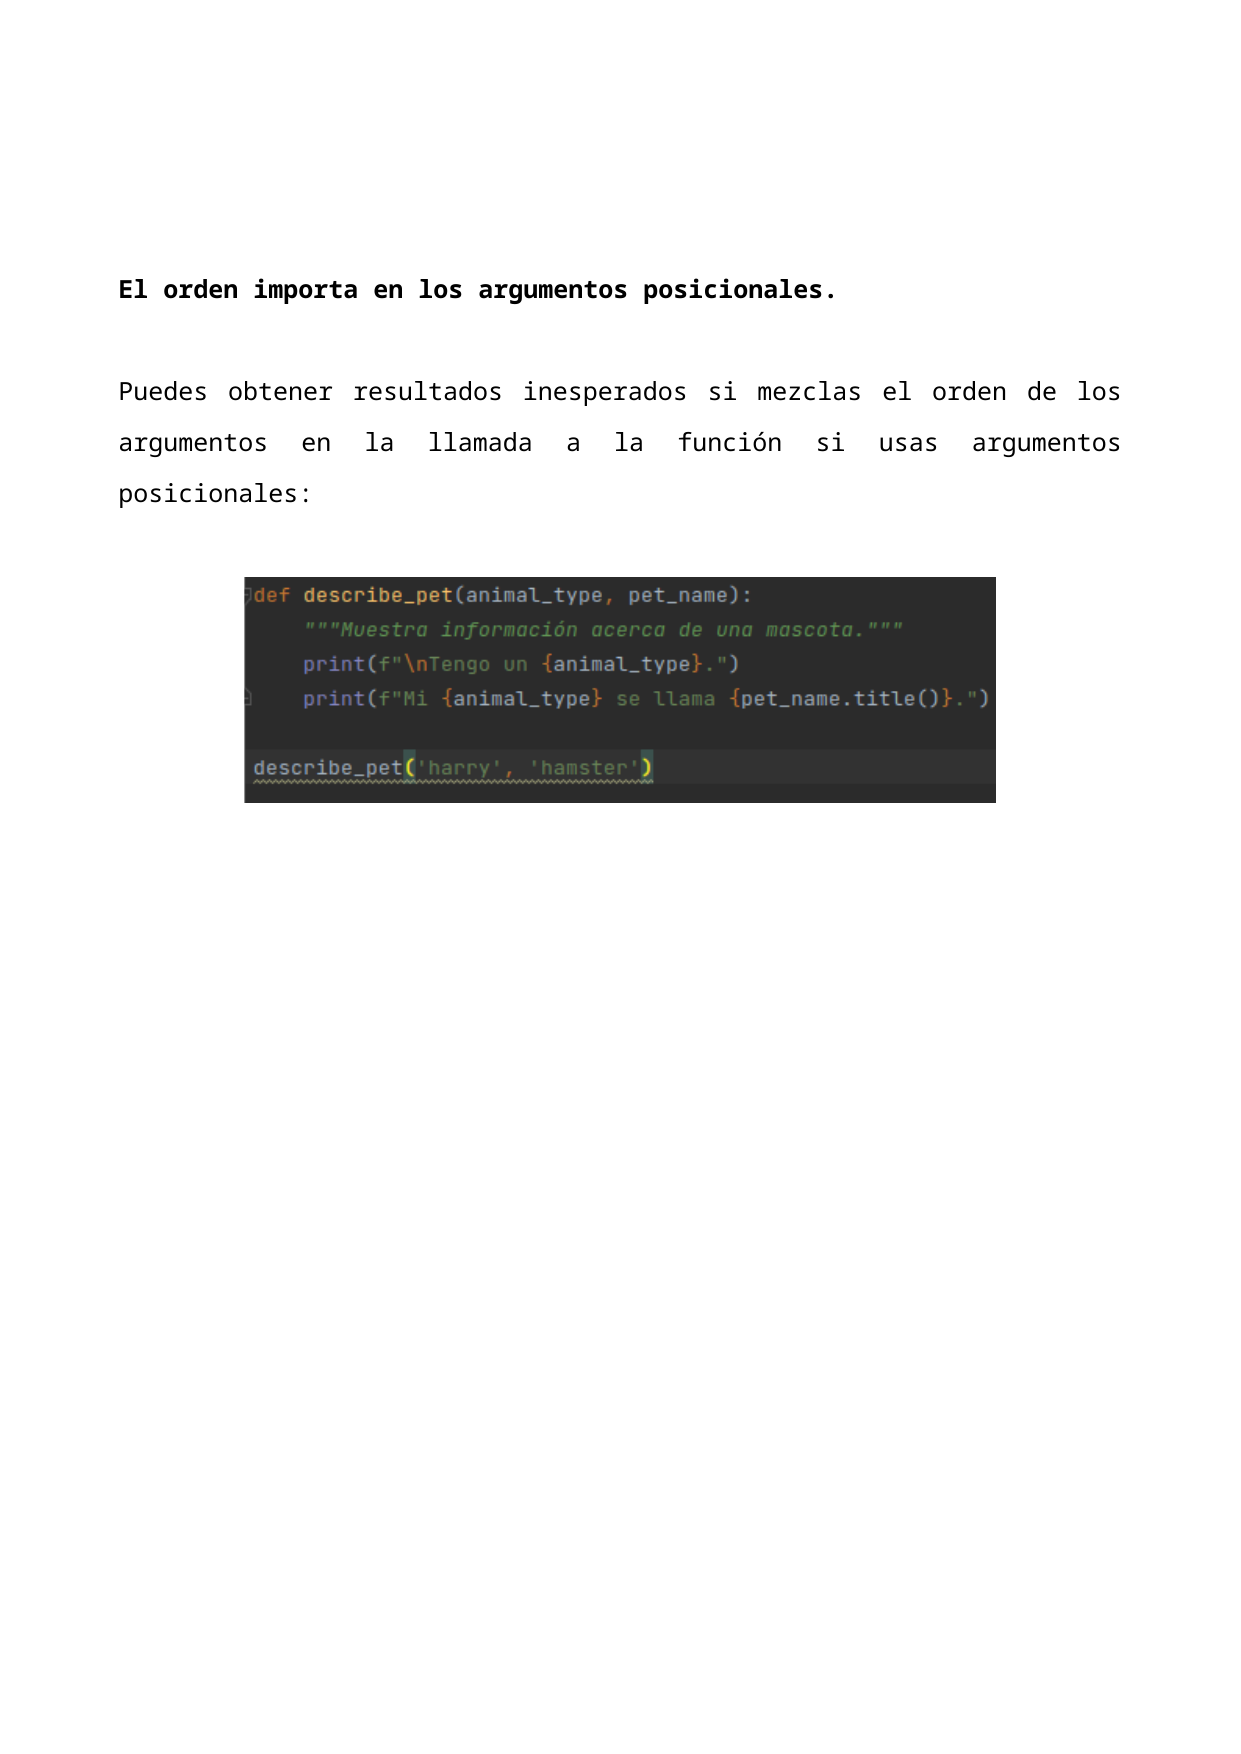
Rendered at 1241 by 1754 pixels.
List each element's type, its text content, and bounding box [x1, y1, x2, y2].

text Puedes obtener resultados inesperados si mezclas el orden de los argumentos en la llamada a la función si usas argumentos posicionales: [118, 373, 1122, 509]
text El orden importa en los argumentos posicionales. [118, 271, 1122, 305]
picture [244, 577, 996, 803]
